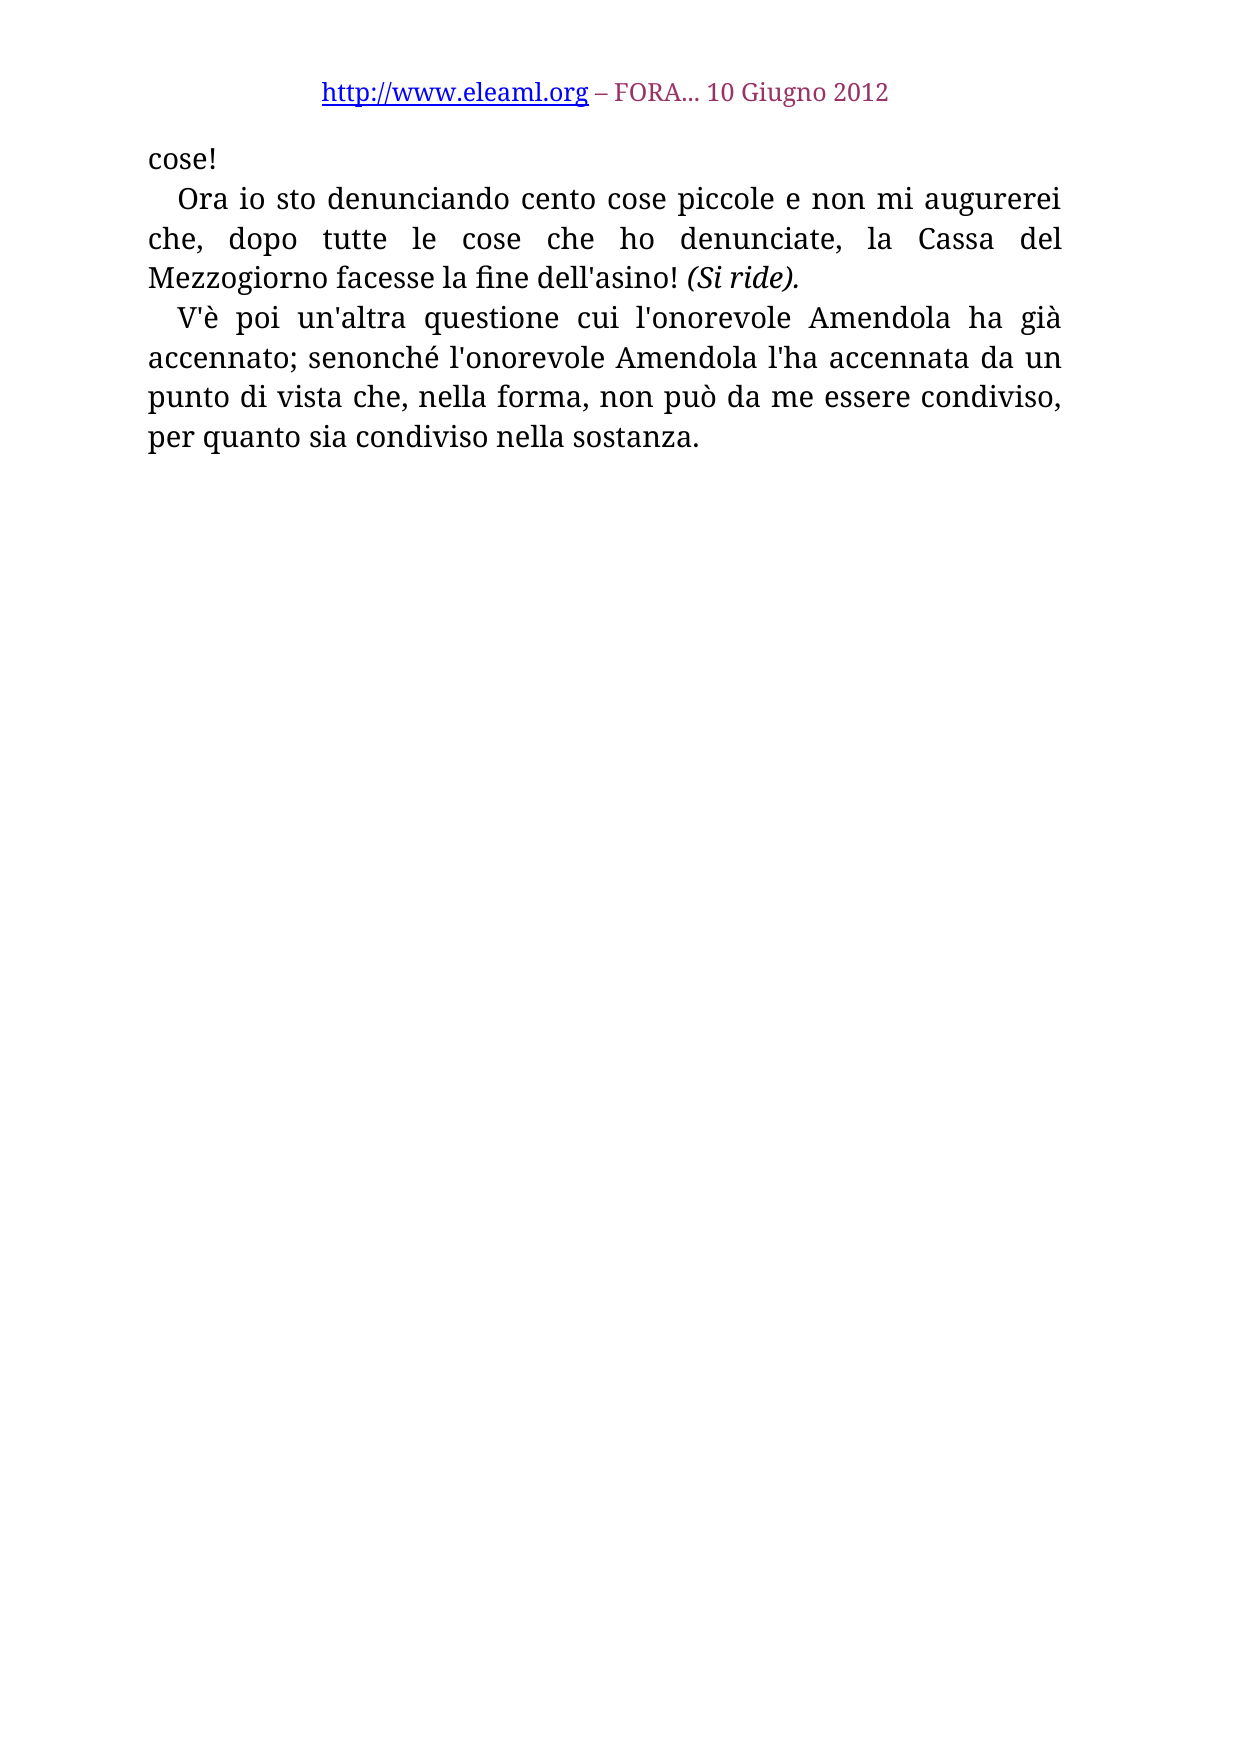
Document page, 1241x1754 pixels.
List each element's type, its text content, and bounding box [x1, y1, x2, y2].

text cose! [148, 138, 1063, 178]
text Ora io sto denunciando cento cose piccole e non mi augurerei che, dopo tutte le cose che ho denunciate, la Cassa del Mezzogiorno facesse la fine dell'asino! (Si ride). [148, 178, 1063, 297]
text V'è poi un'altra questione cui l'onorevole Amendola ha già accennato; senonché l'onorevole Amendola l'ha accennata da un punto di vista che, nella forma, non può da me essere condiviso, per quanto sia condiviso nella sostanza. [148, 297, 1063, 456]
